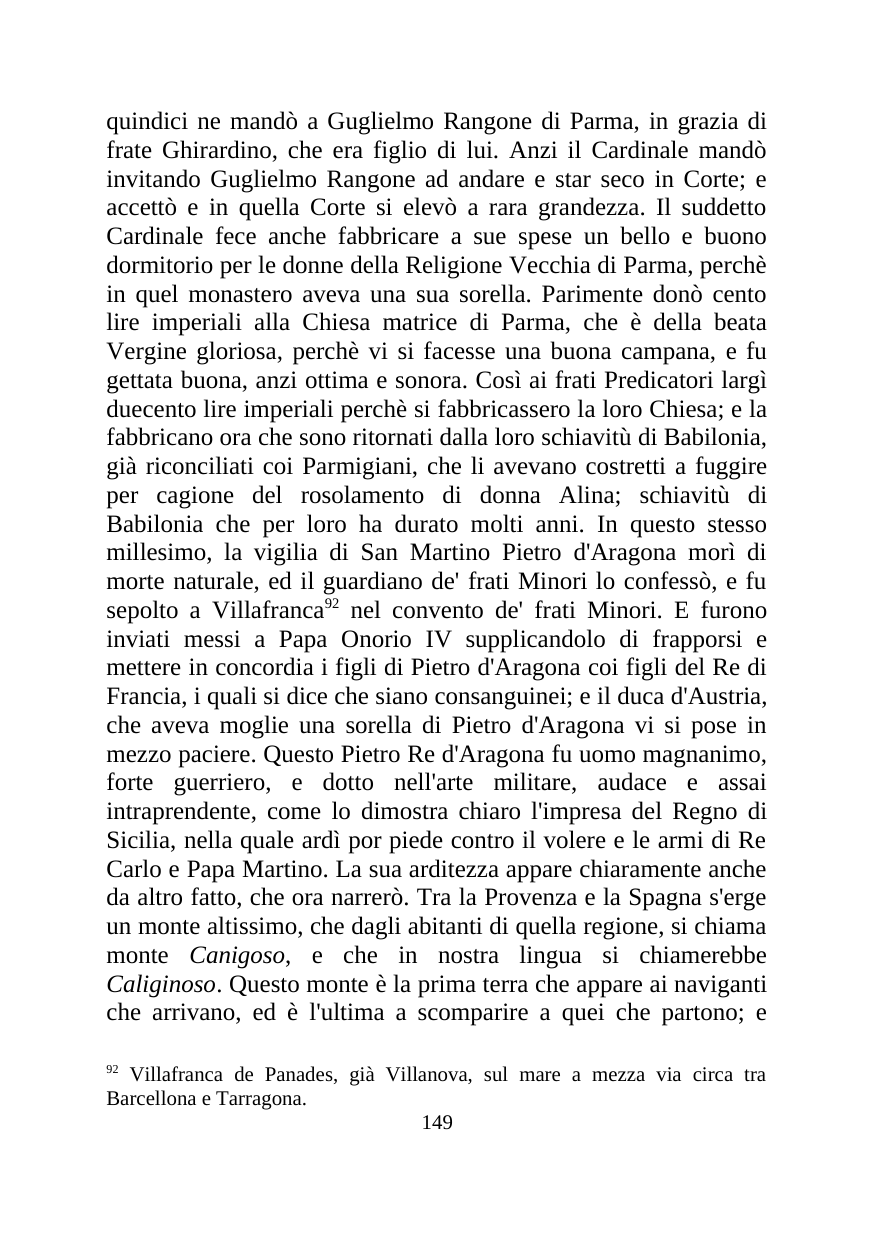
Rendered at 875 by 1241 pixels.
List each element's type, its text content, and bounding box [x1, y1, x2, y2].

text Villafranca de Panades, già Villanova, sul mare a mezza via circa tra Barcellona e Tarragona. [106, 1062, 768, 1110]
text quindici ne mandò a Guglielmo Rangone di Parma, in grazia di frate Ghirardino, che era figlio di lui. Anzi il Cardinale mandò invitando Guglielmo Rangone ad andare e star seco in Corte; e accettò e in quella Corte si elevò a rara grandezza. Il suddetto Cardinale fece anche fabbricare a sue spese un bello e buono dormitorio per le donne della Religione Vecchia di Parma, perchè in quel monastero aveva una sua sorella. Parimente donò cento lire imperiali alla Chiesa matrice di Parma, che è della beata Vergine gloriosa, perchè vi si facesse una buona campana, e fu gettata buona, anzi ottima e sonora. Così ai frati Predicatori largì duecento lire imperiali perchè si fabbricassero la loro Chiesa; e la fabbricano ora che sono ritornati dalla loro schiavitù di Babilonia, già riconciliati coi Parmigiani, che li avevano costretti a fuggire per cagione del rosolamento di donna Alina; schiavitù di Babilonia che per loro ha durato molti anni. In questo stesso millesimo, la vigilia di San Martino Pietro d'Aragona morì di morte naturale, ed il guardiano de' frati Minori lo confessò, e fu sepolto a Villafranca nel convento de' frati Minori. E furono inviati messi a Papa Onorio IV supplicandolo di frapporsi e mettere in concordia i figli di Pietro d'Aragona coi figli del Re di Francia, i quali si dice che siano consanguinei; e il duca d'Austria, che aveva moglie una sorella di Pietro d'Aragona vi si pose in mezzo paciere. Questo Pietro Re d'Aragona fu uomo magnanimo, forte guerriero, e dotto nell'arte militare, audace e assai intraprendente, come lo dimostra chiaro l'impresa del Regno di Sicilia, nella quale ardì por piede contro il volere e le armi di Re Carlo e Papa Martino. La sua arditezza appare chiaramente anche da altro fatto, che ora narrerò. Tra la Provenza e la Spagna s'erge un monte altissimo, che dagli abitanti di quella regione, si chiama monte Canigoso, e che in nostra lingua si chiamerebbe Caliginoso. Questo monte è la prima terra che appare ai naviganti che arrivano, ed è l'ultima a scomparire a quei che partono; e [106, 106, 768, 1026]
